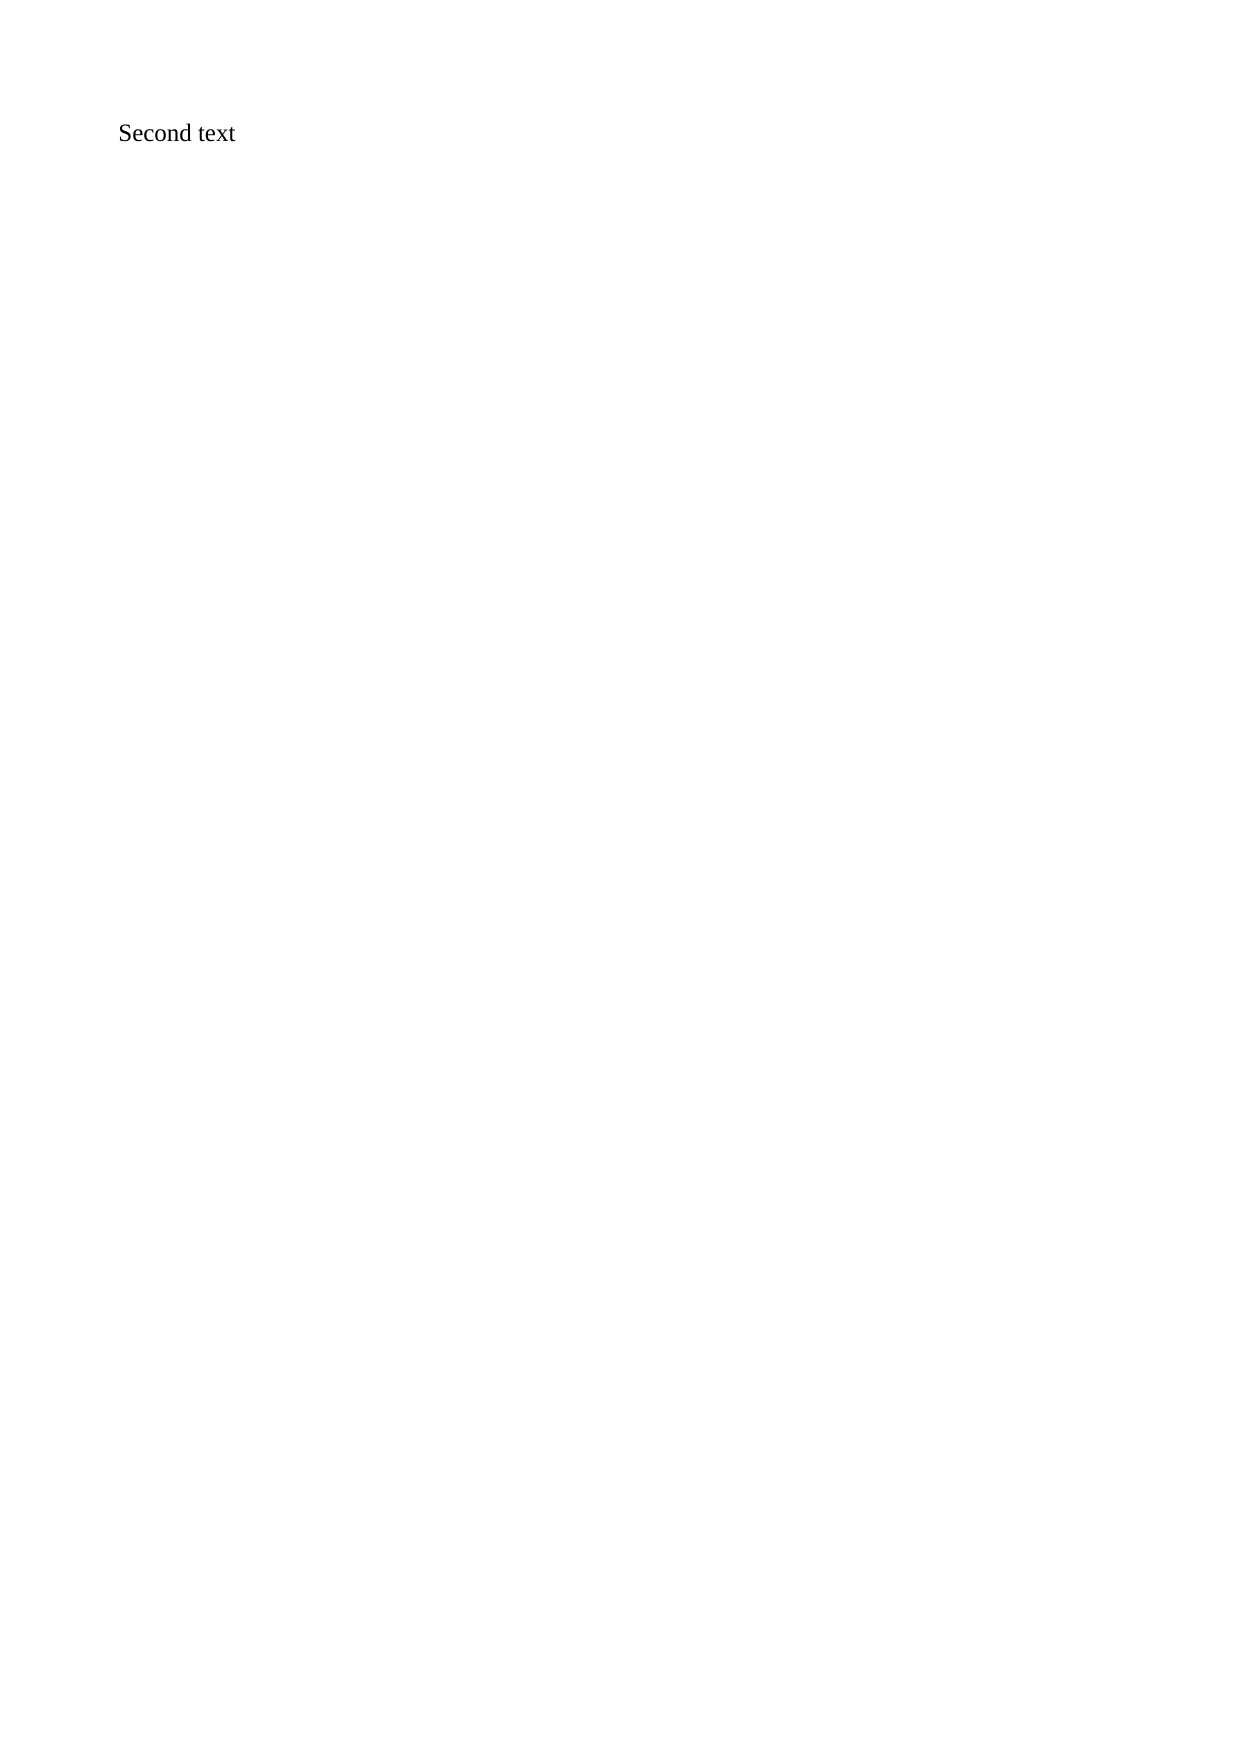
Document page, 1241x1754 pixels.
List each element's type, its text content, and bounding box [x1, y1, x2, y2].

text Second text [118, 118, 1122, 147]
